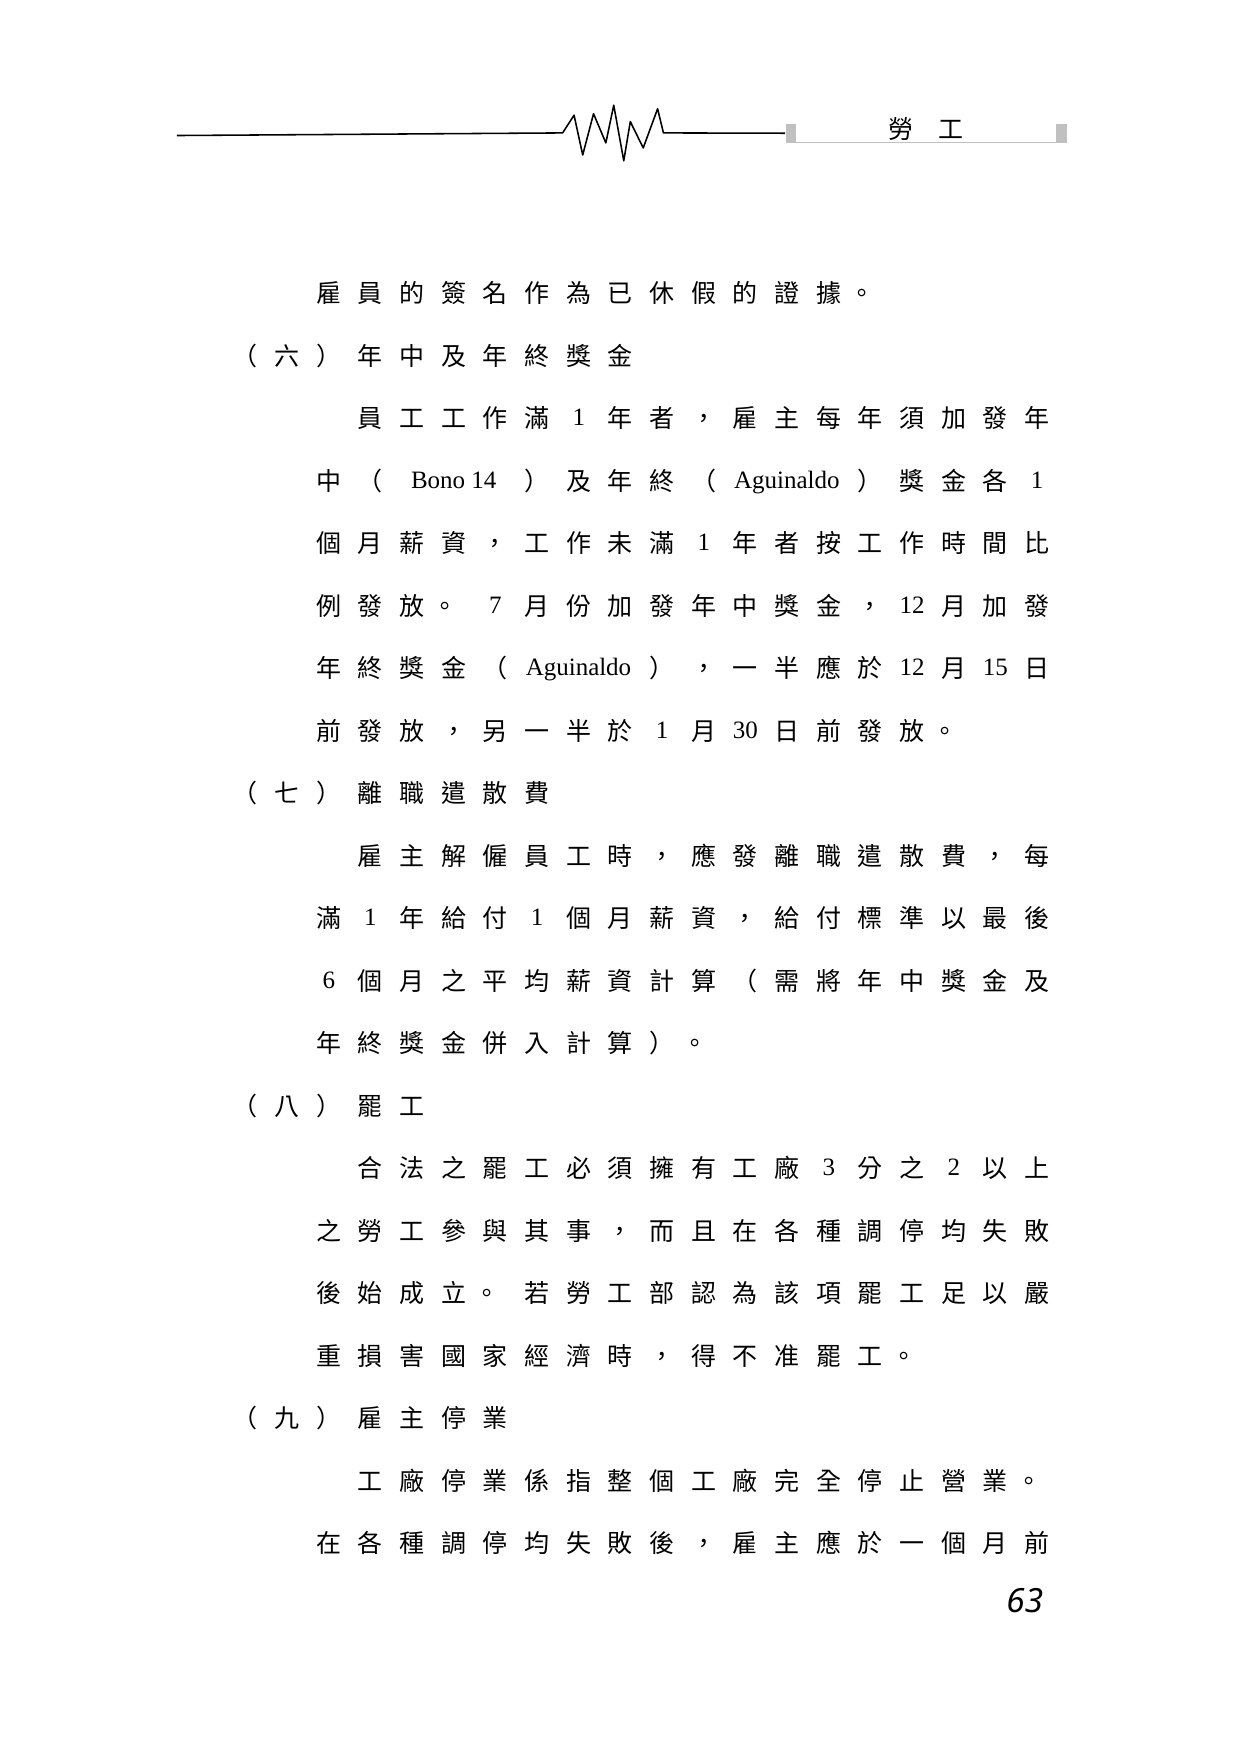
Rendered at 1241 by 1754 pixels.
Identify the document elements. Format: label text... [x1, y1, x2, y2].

text 合法之罷工必須擁有工廠3分之2以上之勞工參與其事，而且在各種調停均失敗後始成立。若勞工部認為該項罷工足以嚴重損害國家經濟時，得不准罷工。 [281, 1125, 1058, 1375]
text 工廠停業係指整個工廠完全停止營業。在各種調停均失敗後，雇主應於一個月前 [281, 1438, 1058, 1563]
text （六）年中及年終獎金 [207, 313, 1058, 375]
text 員工工作滿1年者，雇主每年須加發年中（Bono 14）及年終（Aguinaldo）獎金各1個月薪資，工作未滿1年者按工作時間比例發放。7月份加發年中獎金，12月加發年終獎金（Aguinaldo），一半應於12月15日前發放，另一半於1月30日前發放。 [281, 375, 1058, 750]
text （九）雇主停業 [207, 1375, 1058, 1438]
text （八）罷工 [207, 1063, 1058, 1125]
text 雇主解僱員工時，應發離職遣散費，每滿1年給付1個月薪資，給付標準以最後6個月之平均薪資計算（需將年中獎金及年終獎金併入計算）。 [281, 813, 1058, 1063]
text （七）離職遣散費 [207, 750, 1058, 813]
text 雇員的簽名作為已休假的證據。 [281, 250, 1058, 313]
